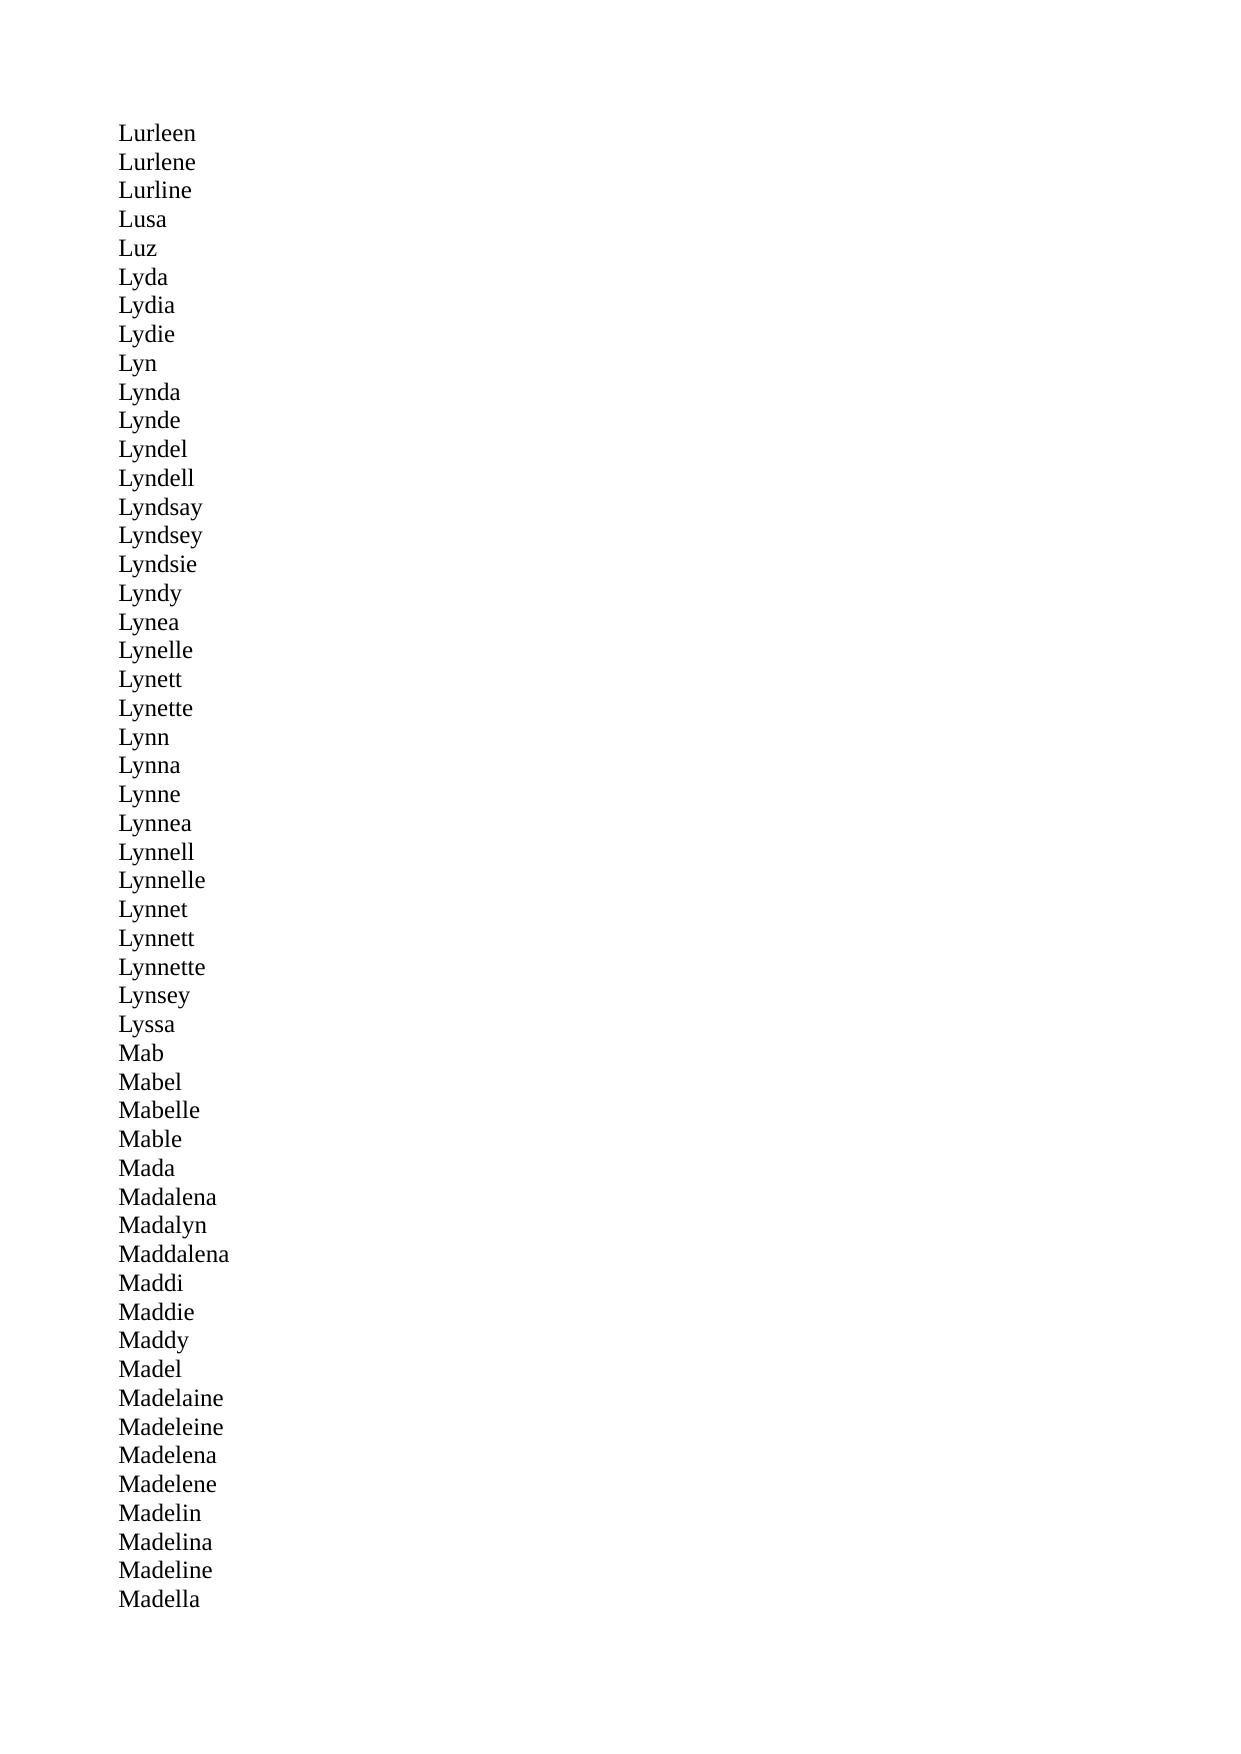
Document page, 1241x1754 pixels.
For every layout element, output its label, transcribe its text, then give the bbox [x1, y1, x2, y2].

text Madeline [118, 1556, 1122, 1584]
text Lynelle [118, 636, 1122, 664]
text Lynea [118, 607, 1122, 636]
text Lynne [118, 779, 1122, 808]
text Lurline [118, 176, 1122, 204]
text Mab [118, 1038, 1122, 1067]
text Lyssa [118, 1009, 1122, 1038]
text Lyndel [118, 434, 1122, 463]
text Maddalena [118, 1239, 1122, 1268]
text Lyndy [118, 578, 1122, 607]
text Madelina [118, 1527, 1122, 1556]
text Lynsey [118, 981, 1122, 1009]
text Luz [118, 233, 1122, 262]
text Maddy [118, 1326, 1122, 1354]
text Lynnell [118, 837, 1122, 866]
text Lyndell [118, 463, 1122, 492]
text Lyndsay [118, 492, 1122, 521]
text Madelaine [118, 1383, 1122, 1412]
text Mable [118, 1124, 1122, 1153]
text Madalyn [118, 1211, 1122, 1239]
text Lynna [118, 751, 1122, 779]
text Madelene [118, 1469, 1122, 1498]
text Lyda [118, 262, 1122, 291]
text Lynn [118, 722, 1122, 751]
text Madel [118, 1354, 1122, 1383]
text Lusa [118, 204, 1122, 233]
text Mabelle [118, 1096, 1122, 1124]
text Lynda [118, 377, 1122, 406]
text Lynnelle [118, 866, 1122, 894]
text Lyndsie [118, 549, 1122, 578]
text Mada [118, 1153, 1122, 1182]
text Madalena [118, 1182, 1122, 1211]
text Lynnette [118, 952, 1122, 981]
text Lynnea [118, 808, 1122, 837]
text Lurlene [118, 147, 1122, 176]
text Lynett [118, 664, 1122, 693]
text Maddi [118, 1268, 1122, 1297]
text Lynnett [118, 923, 1122, 952]
text Lyn [118, 348, 1122, 377]
text Lynnet [118, 894, 1122, 923]
text Lynette [118, 693, 1122, 722]
text Lynde [118, 406, 1122, 434]
text Lyndsey [118, 521, 1122, 549]
text Lurleen [118, 118, 1122, 147]
text Madelena [118, 1441, 1122, 1469]
text Madeleine [118, 1412, 1122, 1441]
text Maddie [118, 1297, 1122, 1326]
text Madelin [118, 1498, 1122, 1527]
text Lydia [118, 291, 1122, 319]
text Lydie [118, 319, 1122, 348]
text Mabel [118, 1067, 1122, 1096]
text Madella [118, 1584, 1122, 1613]
